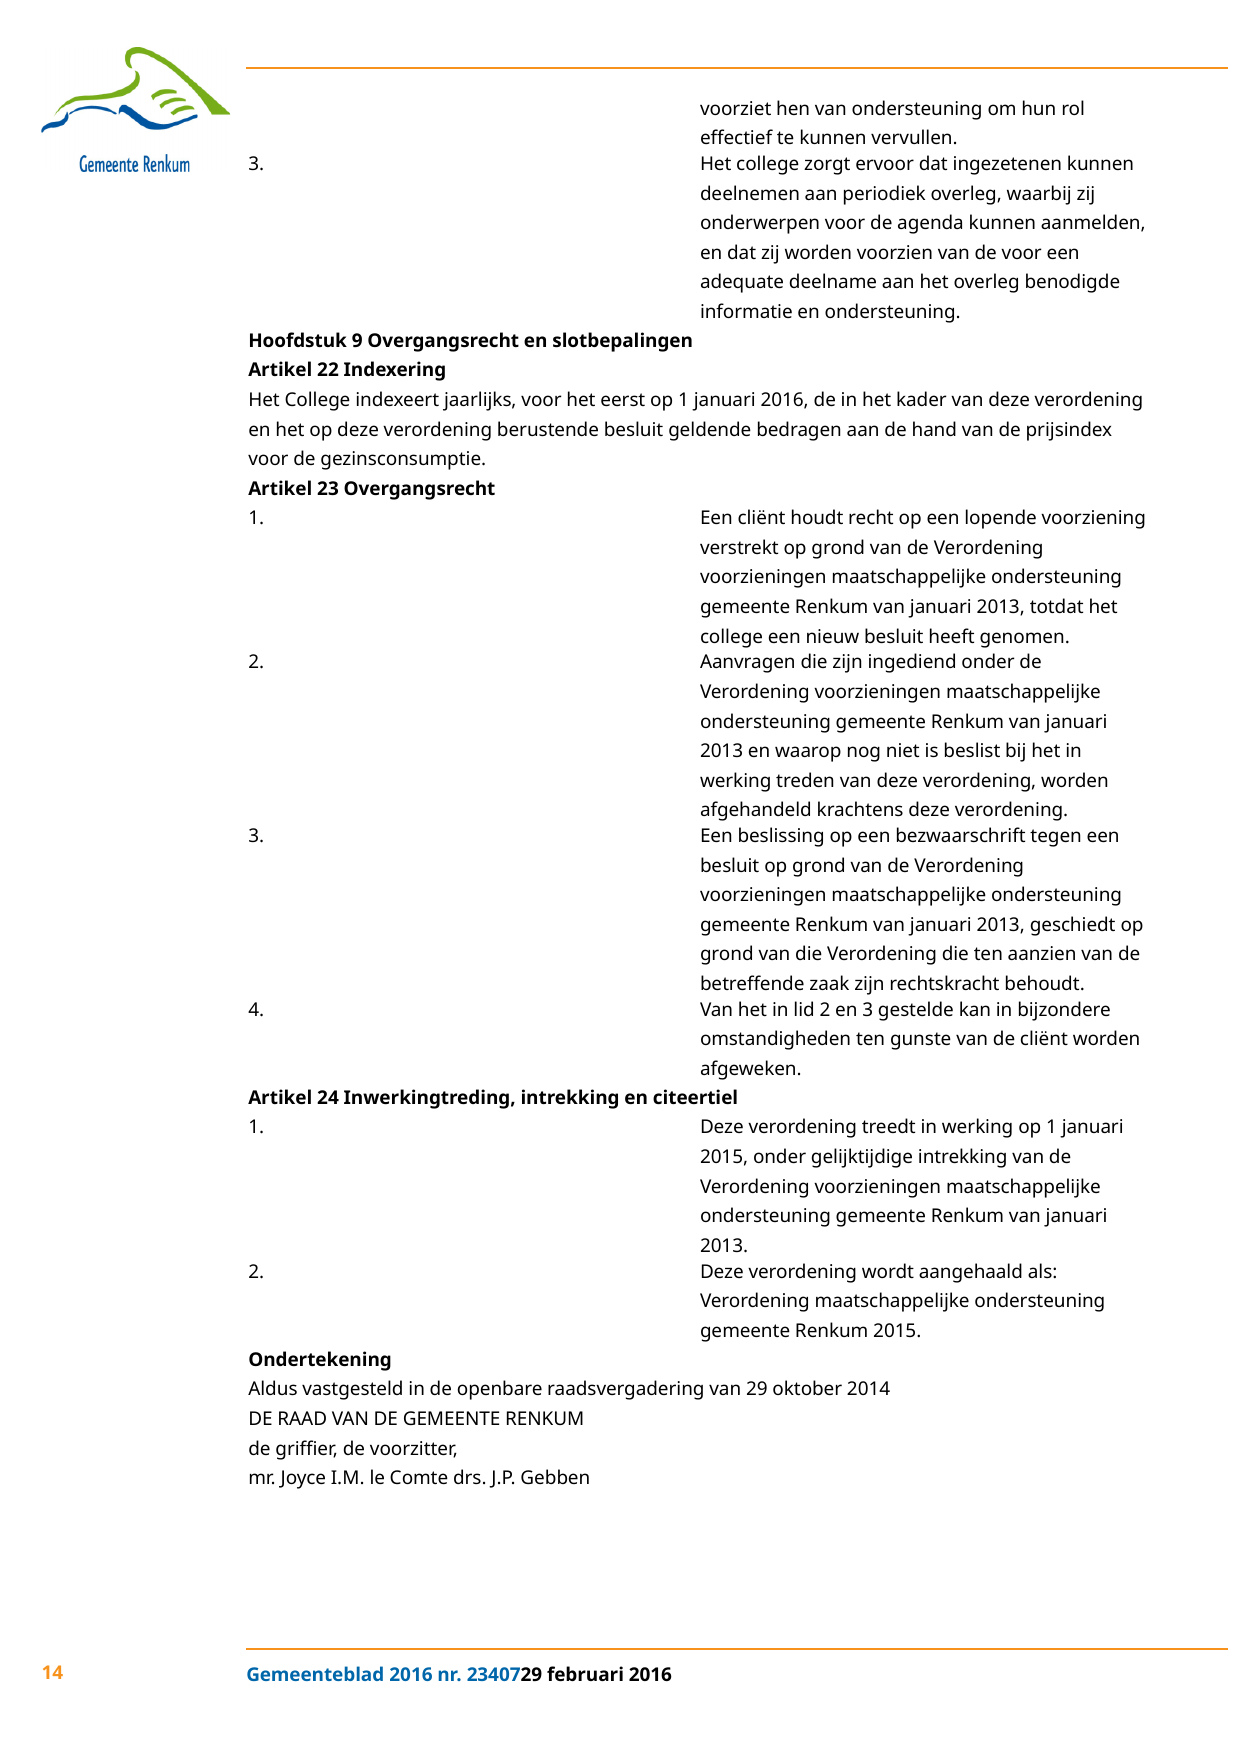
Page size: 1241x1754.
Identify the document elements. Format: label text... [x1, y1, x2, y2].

table_header 1. [248, 505, 700, 649]
text Ondertekening [248, 1346, 1152, 1372]
text de griffier, de voorzitter, [248, 1435, 1152, 1460]
table_cell 2. [248, 1258, 700, 1343]
table_cell 2. [248, 649, 700, 822]
picture [41, 47, 231, 172]
table_cell Van het in lid 2 en 3 gestelde kan in bijzondere omstandigheden ten gunste van de cliënt worden afgeweken. [700, 996, 1152, 1081]
table_header Deze verordening treedt in werking op 1 januari 2015, onder gelijktijdige intrekking van de Verordening voorzieningen maatschappelijke ondersteuning gemeente Renkum van januari 2013. [700, 1114, 1152, 1258]
text Artikel 23 Overgangsrecht [248, 475, 1152, 501]
text Hoofdstuk 9 Overgangsrecht en slotbepalingen [248, 327, 1152, 353]
text Artikel 22 Indexering [248, 357, 1152, 382]
table_cell Aanvragen die zijn ingediend onder de Verordening voorzieningen maatschappelijke ondersteuning gemeente Renkum van januari 2013 en waarop nog niet is beslist bij het in werking treden van deze verordening, worden afgehandeld krachtens deze verordening. [700, 649, 1152, 822]
table_header 1. [248, 1114, 700, 1258]
table_cell 4. [248, 996, 700, 1081]
text Aldus vastgesteld in de openbare raadsvergadering van 29 oktober 2014 [248, 1376, 1152, 1401]
text DE RAAD VAN DE GEMEENTE RENKUM [248, 1405, 1152, 1431]
table_cell 3. [248, 822, 700, 996]
table_cell 3. [248, 150, 700, 324]
table_cell voorziet hen van ondersteuning om hun rol effectief te kunnen vervullen. [700, 95, 1152, 150]
table_cell [248, 95, 700, 150]
text mr. Joyce I.M. le Comte drs. J.P. Gebben [248, 1464, 1152, 1490]
text Het College indexeert jaarlijks, voor het eerst op 1 januari 2016, de in het kader van deze verordening en het op deze verordening berustende besluit geldende bedragen aan de hand van de prijsindex voor de gezinsconsumptie. [248, 386, 1152, 471]
table_cell Een beslissing op een bezwaarschrift tegen een besluit op grond van de Verordening voorzieningen maatschappelijke ondersteuning gemeente Renkum van januari 2013, geschiedt op grond van die Verordening die ten aanzien van de betreffende zaak zijn rechtskracht behoudt. [700, 822, 1152, 996]
text Artikel 24 Inwerkingtreding, intrekking en citeertiel [248, 1084, 1152, 1110]
table_cell Deze verordening wordt aangehaald als: Verordening maatschappelijke ondersteuning gemeente Renkum 2015. [700, 1258, 1152, 1343]
table_header Een cliënt houdt recht op een lopende voorziening verstrekt op grond van de Verordening voorzieningen maatschappelijke ondersteuning gemeente Renkum van januari 2013, totdat het college een nieuw besluit heeft genomen. [700, 505, 1152, 649]
table_cell Het college zorgt ervoor dat ingezetenen kunnen deelnemen aan periodiek overleg, waarbij zij onderwerpen voor de agenda kunnen aanmelden, en dat zij worden voorzien van de voor een adequate deelname aan het overleg benodigde informatie en ondersteuning. [700, 150, 1152, 324]
